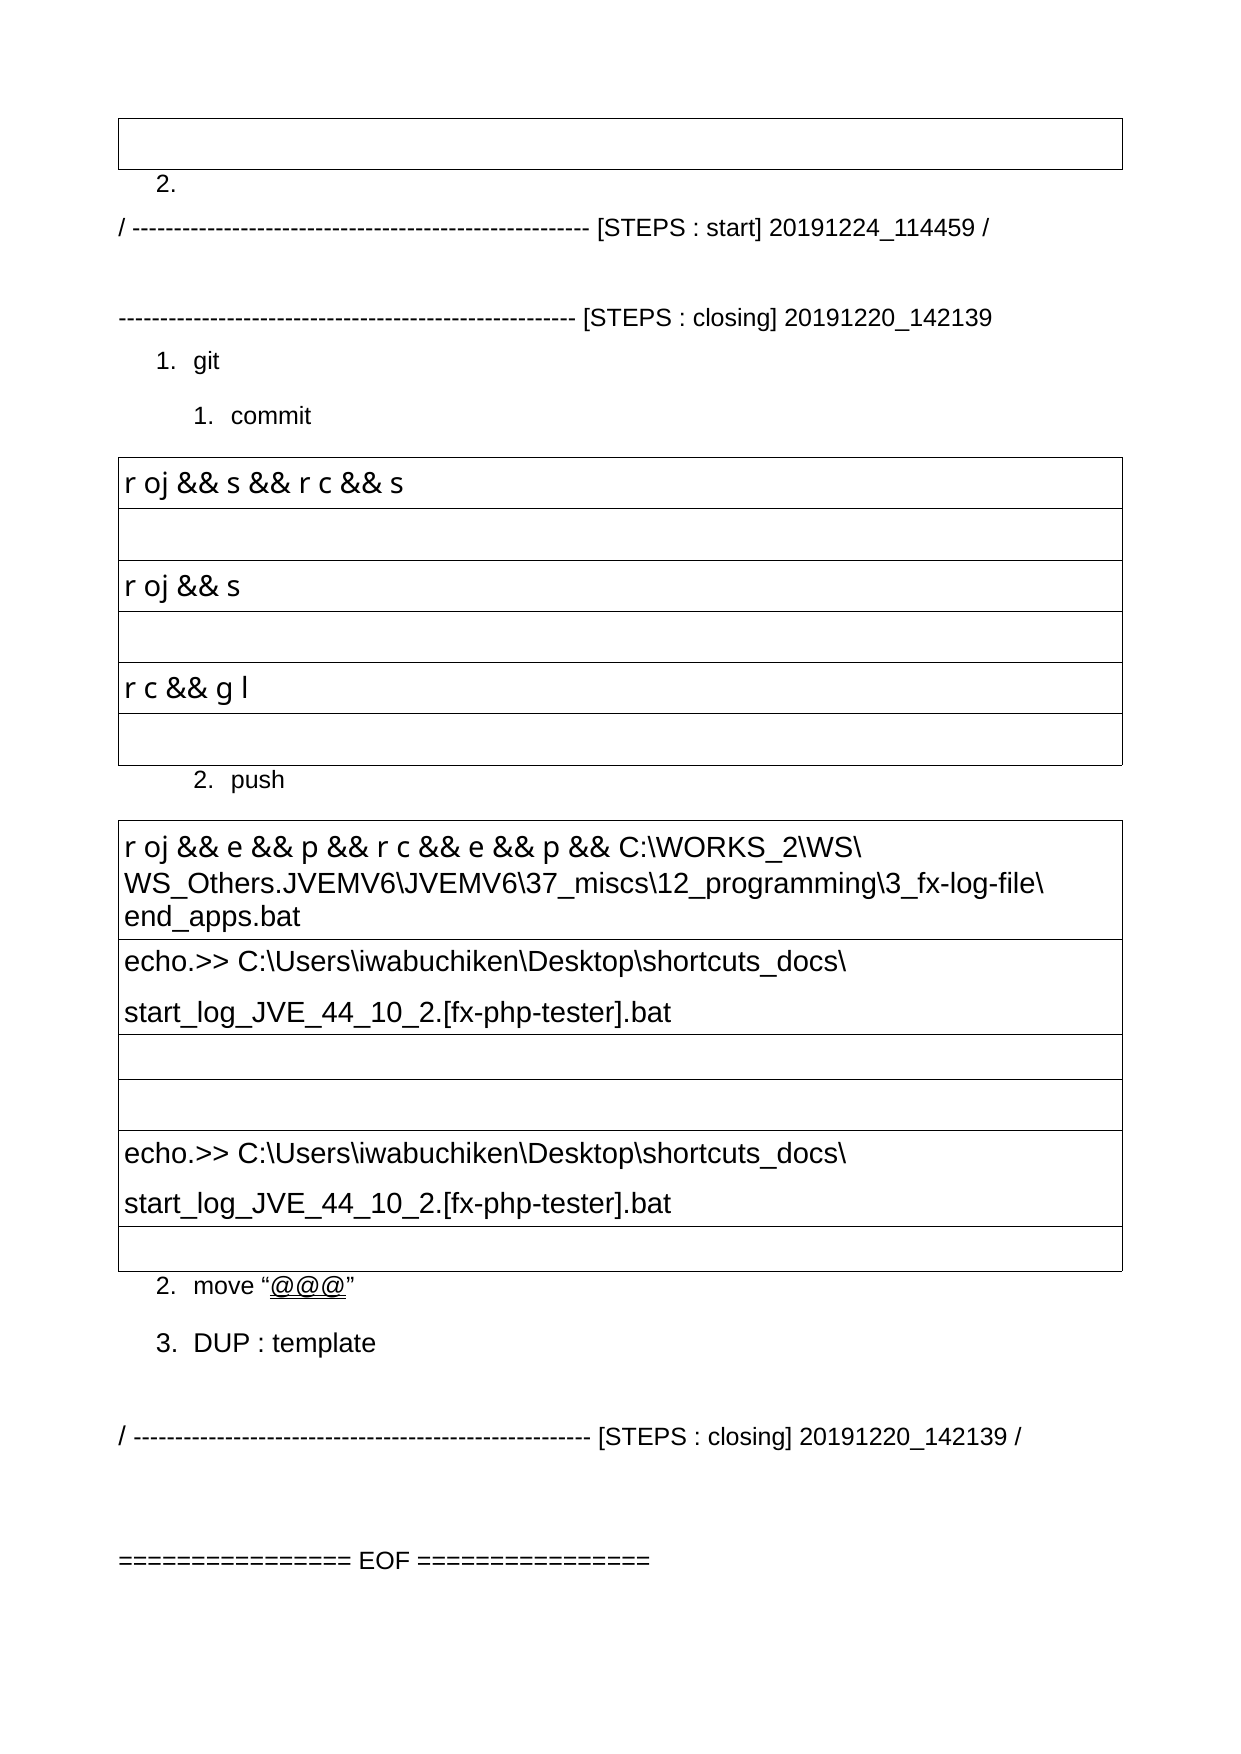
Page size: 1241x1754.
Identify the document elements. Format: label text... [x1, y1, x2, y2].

text / ------------------------------------------------------- [STEPS : start] 20191224_114459 / [118, 213, 1122, 241]
table_cell [119, 119, 1122, 169]
text / ------------------------------------------------------- [STEPS : closing] 20191220_142139 / [118, 1420, 1122, 1452]
list push [193, 766, 1122, 793]
list git [156, 346, 1122, 374]
list commit [193, 401, 1122, 430]
text ================ EOF ================ [118, 1546, 1122, 1575]
table_cell [119, 1035, 1122, 1079]
table_header r oj && e && p && r c && e && p && C:\WORKS_2\WS\WS_Others.JVEMV6\JVEMV6\37_miscs\12_programming\3_fx-log-file\end_apps.bat [119, 821, 1122, 938]
table_cell [119, 714, 1122, 764]
list DUP : template [156, 1327, 1122, 1358]
table_cell [119, 509, 1122, 559]
table_cell echo.>> C:\Users\iwabuchiken\Desktop\shortcuts_docs\start_log_JVE_44_10_2.[fx-php-tester].bat [119, 1131, 1122, 1226]
text ------------------------------------------------------- [STEPS : closing] 20191220_142139 [118, 303, 1122, 331]
table_cell [119, 1080, 1122, 1130]
table_cell [119, 1227, 1122, 1271]
table_cell [119, 612, 1122, 662]
table_header r oj && s && r c && s [119, 458, 1122, 508]
table_cell r c && g l [119, 663, 1122, 713]
table_cell r oj && s [119, 561, 1122, 611]
table_cell echo.>> C:\Users\iwabuchiken\Desktop\shortcuts_docs\start_log_JVE_44_10_2.[fx-php-tester].bat [119, 940, 1122, 1034]
list move “@@@” [156, 1272, 1122, 1300]
